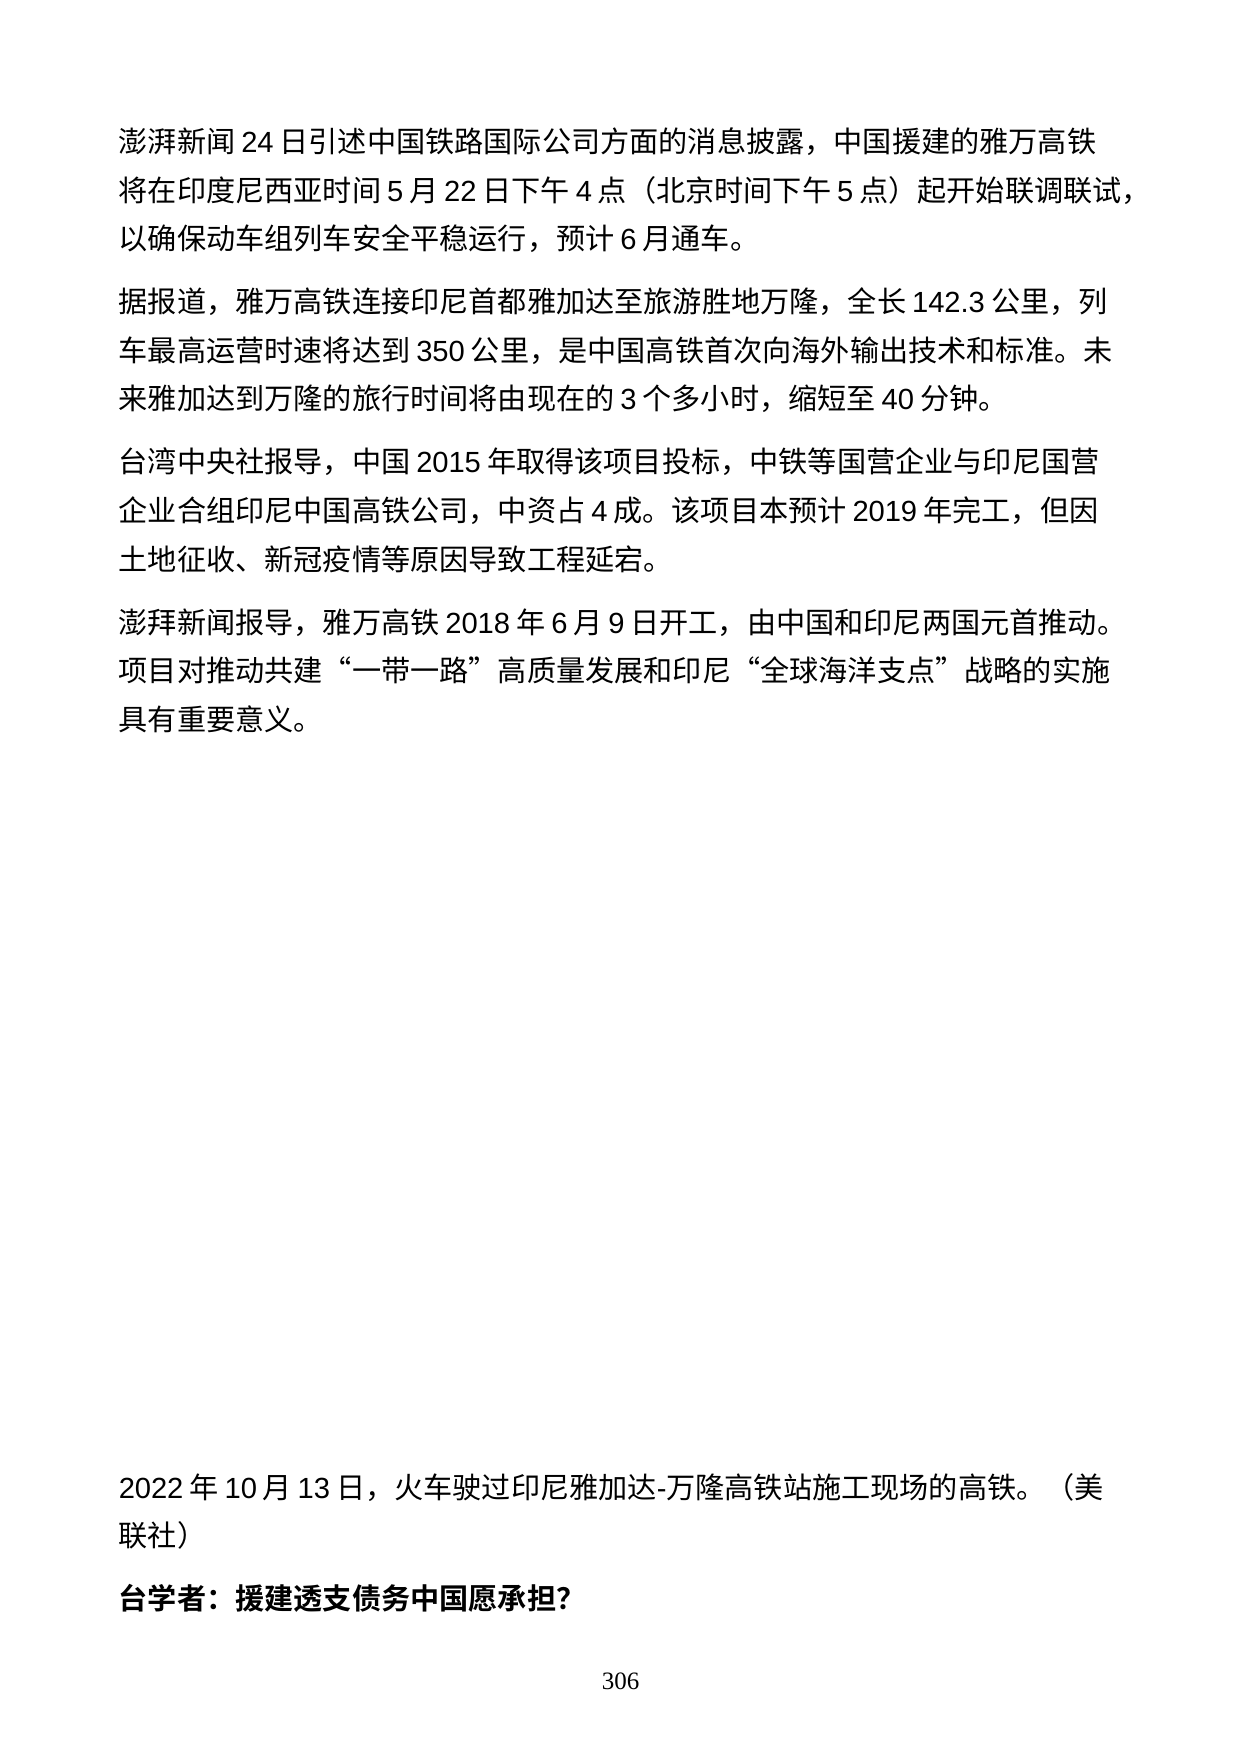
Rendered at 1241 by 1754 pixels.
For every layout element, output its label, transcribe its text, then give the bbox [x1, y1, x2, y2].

text 台学者：援建透支债务中国愿承担？ [118, 1576, 1122, 1618]
text 2022年10月13日，火车驶过印尼雅加达-万隆高铁站施工现场的高铁。（美联社） [118, 759, 1122, 1555]
text 澎拜新闻报导，雅万高铁2018年6月9日开工，由中国和印尼两国元首推动。项目对推动共建“一带一路”高质量发展和印尼“全球海洋支点”战略的实施具有重要意义。 [118, 599, 1122, 738]
text 据报道，雅万高铁连接印尼首都雅加达至旅游胜地万隆，全长142.3公里，列车最高运营时速将达到350公里，是中国高铁首次向海外输出技术和标准。未来雅加达到万隆的旅行时间将由现在的3个多小时，缩短至40分钟。 [118, 279, 1122, 418]
text 澎湃新闻24日引述中国铁路国际公司方面的消息披露，中国援建的雅万高铁将在印度尼西亚时间5月22日下午4点（北京时间下午5点）起开始联调联试，以确保动车组列车安全平稳运行，预计6月通车。 [118, 118, 1122, 258]
text 台湾中央社报导，中国2015年取得该项目投标，中铁等国营企业与印尼国营企业合组印尼中国高铁公司，中资占4成。该项目本预计2019年完工，但因土地征收、新冠疫情等原因导致工程延宕。 [118, 439, 1122, 578]
